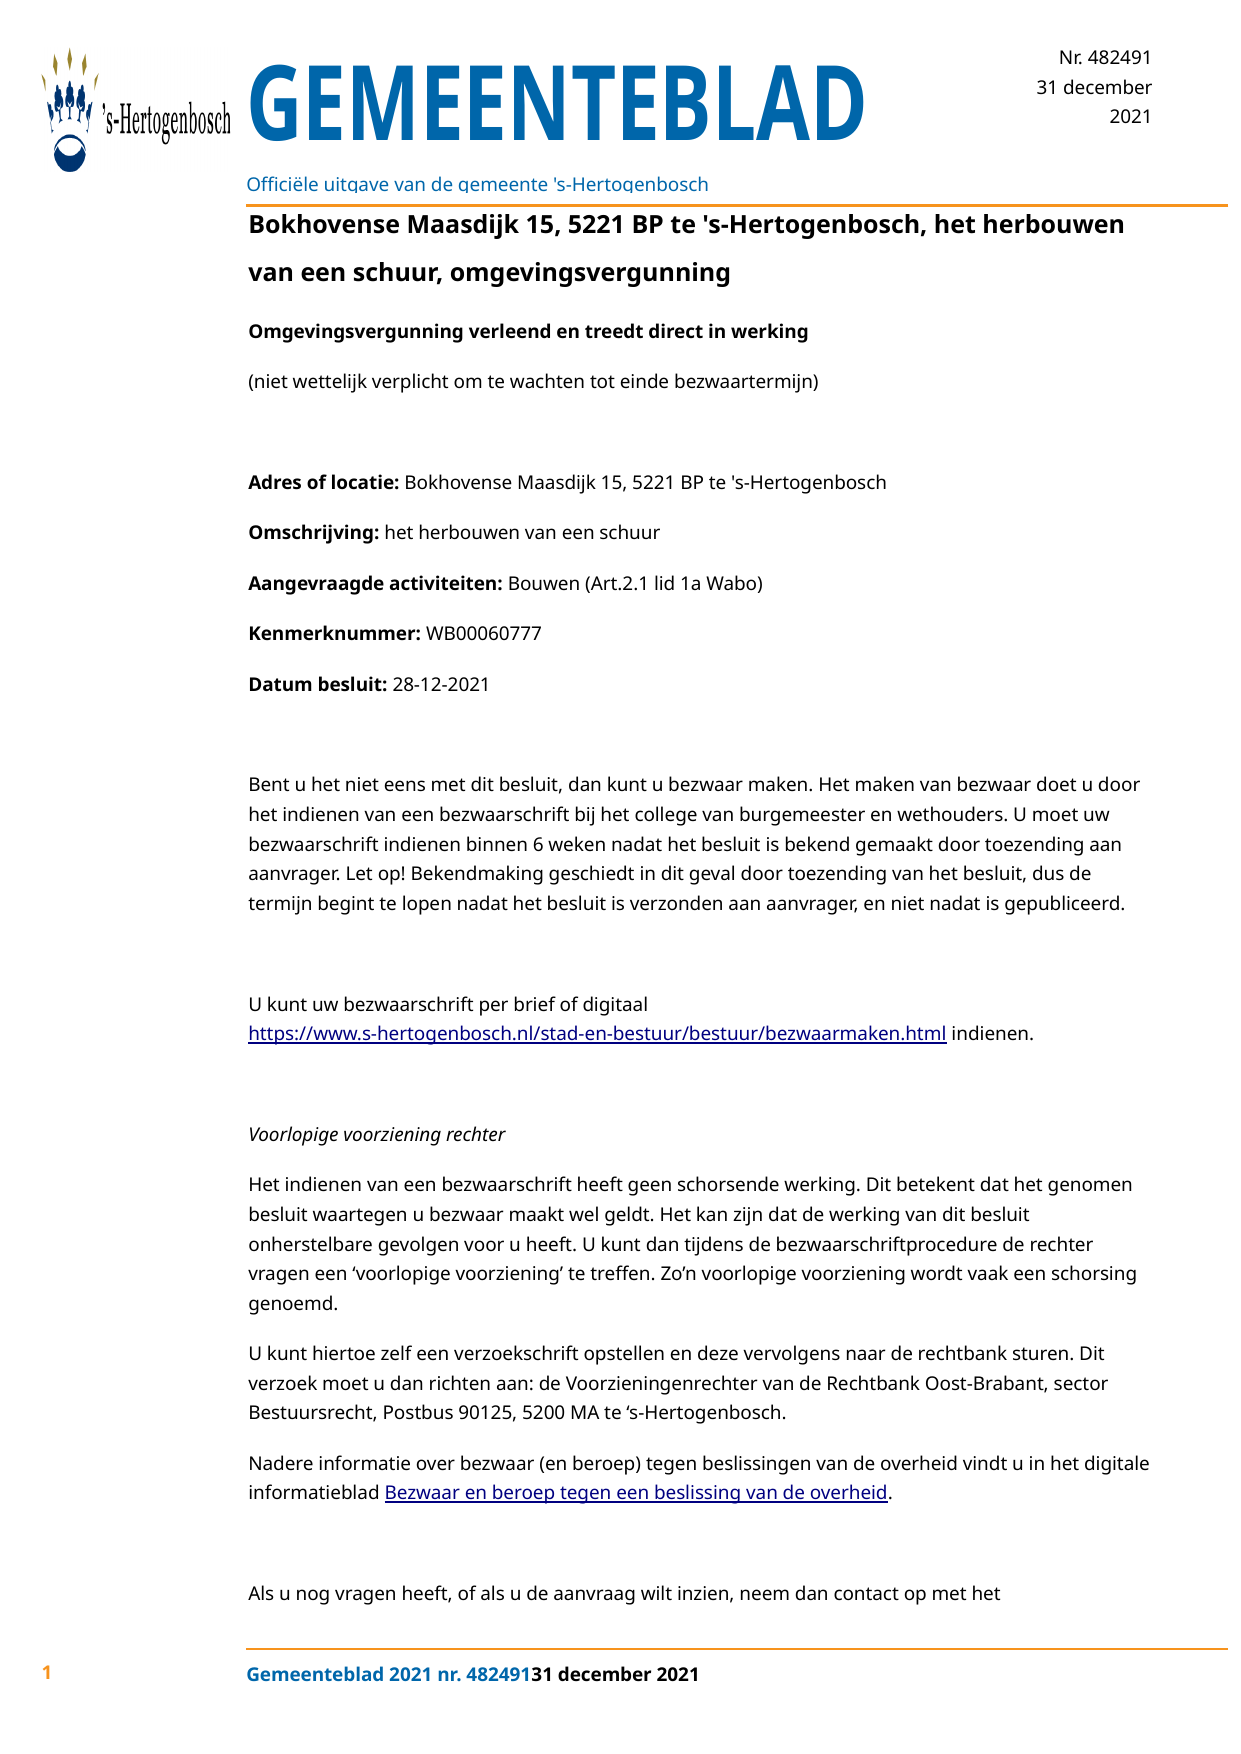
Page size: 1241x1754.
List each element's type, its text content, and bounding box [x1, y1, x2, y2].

text Omgevingsvergunning verleend en treedt direct in werking [248, 318, 1152, 344]
text Bokhovense Maasdijk 15, 5221 BP te 's-Hertogenbosch, het herbouwen van een schuur, omgevingsvergunning [248, 207, 1152, 288]
text Adres of locatie: Bokhovense Maasdijk 15, 5221 BP te 's-Hertogenbosch [248, 469, 1152, 495]
picture [41, 47, 231, 172]
text Het indienen van een bezwaarschrift heeft geen schorsende werking. Dit betekent dat het genomen besluit waartegen u bezwaar maakt wel geldt. Het kan zijn dat de werking van dit besluit onherstelbare gevolgen voor u heeft. U kunt dan tijdens de bezwaarschriftprocedure de rechter vragen een ‘voorlopige voorziening’ te treffen. Zo’n voorlopige voorziening wordt vaak een schorsing genoemd. [248, 1172, 1152, 1316]
text Datum besluit: 28-12-2021 [248, 671, 1152, 697]
text Bent u het niet eens met dit besluit, dan kunt u bezwaar maken. Het maken van bezwaar doet u door het indienen van een bezwaarschrift bij het college van burgemeester en wethouders. U moet uw bezwaarschrift indienen binnen 6 weken nadat het besluit is bekend gemaakt door toezending aan aanvrager. Let op! Bekendmaking geschiedt in dit geval door toezending van het besluit, dus de termijn begint te lopen nadat het besluit is verzonden aan aanvrager, en niet nadat is gepubliceerd. [248, 772, 1152, 916]
text Kenmerknummer: WB00060777 [248, 620, 1152, 646]
text Nadere informatie over bezwaar (en beroep) tegen beslissingen van de overheid vindt u in het digitale informatieblad Bezwaar en beroep tegen een beslissing van de overheid. [248, 1450, 1152, 1505]
text U kunt hiertoe zelf een verzoekschrift opstellen en deze vervolgens naar de rechtbank sturen. Dit verzoek moet u dan richten aan: de Voorzieningenrechter van de Rechtbank Oost-Brabant, sector Bestuursrecht, Postbus 90125, 5200 MA te ‘s-Hertogenbosch. [248, 1340, 1152, 1425]
text Als u nog vragen heeft, of als u de aanvraag wilt inzien, neem dan contact op met het [248, 1580, 1152, 1606]
text (niet wettelijk verplicht om te wachten tot einde bezwaartermijn) [248, 368, 1152, 394]
text Aangevraagde activiteiten: Bouwen (Art.2.1 lid 1a Wabo) [248, 570, 1152, 596]
text Voorlopige voorziening rechter [248, 1121, 1152, 1147]
text U kunt uw bezwaarschrift per brief of digitaal https://www.s-hertogenbosch.nl/stad-en-bestuur/bestuur/bezwaarmaken.html indienen. [248, 991, 1152, 1046]
text Omschrijving: het herbouwen van een schuur [248, 519, 1152, 545]
